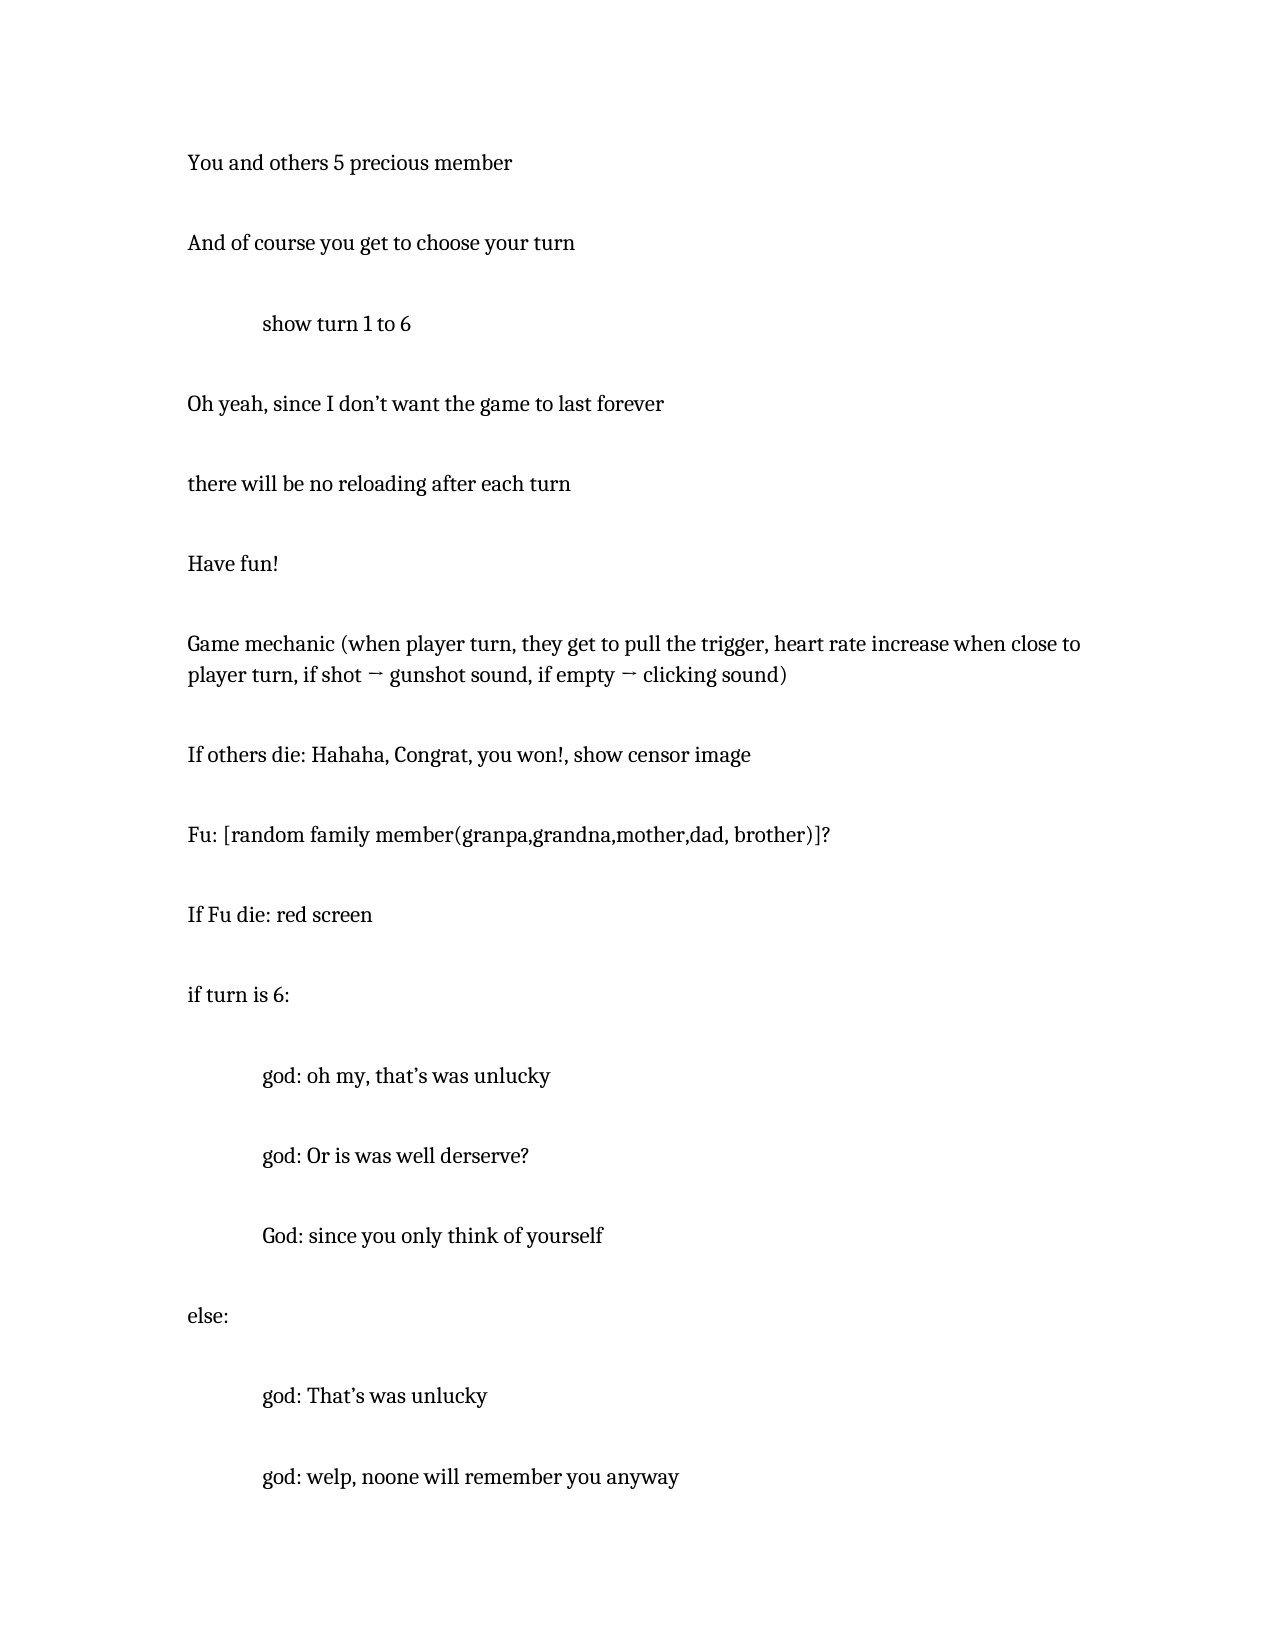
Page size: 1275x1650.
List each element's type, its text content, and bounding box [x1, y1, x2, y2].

text God: since you only think of yourself [187, 1223, 1087, 1249]
text If Fu die: red screen [187, 902, 1087, 928]
text Oh yeah, since I don’t want the game to last forever [187, 391, 1087, 417]
text You and others 5 precious member [187, 150, 1087, 176]
text god: Or is was well derserve? [187, 1143, 1087, 1169]
text if turn is 6: [187, 982, 1087, 1009]
text god: That’s was unlucky [187, 1383, 1087, 1410]
text Game mechanic (when player turn, they get to pull the trigger, heart rate increase when close to player turn, if shot → gunshot sound, if empty → clicking sound) [187, 631, 1087, 688]
text And of course you get to choose your turn [187, 230, 1087, 257]
text show turn 1 to 6 [187, 310, 1087, 337]
text god: oh my, that’s was unlucky [187, 1062, 1087, 1089]
text Have fun! [187, 551, 1087, 577]
text Fu: [random family member(granpa,grandna,mother,dad, brother)]? [187, 822, 1087, 848]
text else: [187, 1303, 1087, 1329]
text If others die: Hahaha, Congrat, you won!, show censor image [187, 742, 1087, 768]
text god: welp, noone will remember you anyway [187, 1463, 1087, 1490]
text there will be no reloading after each turn [187, 471, 1087, 497]
